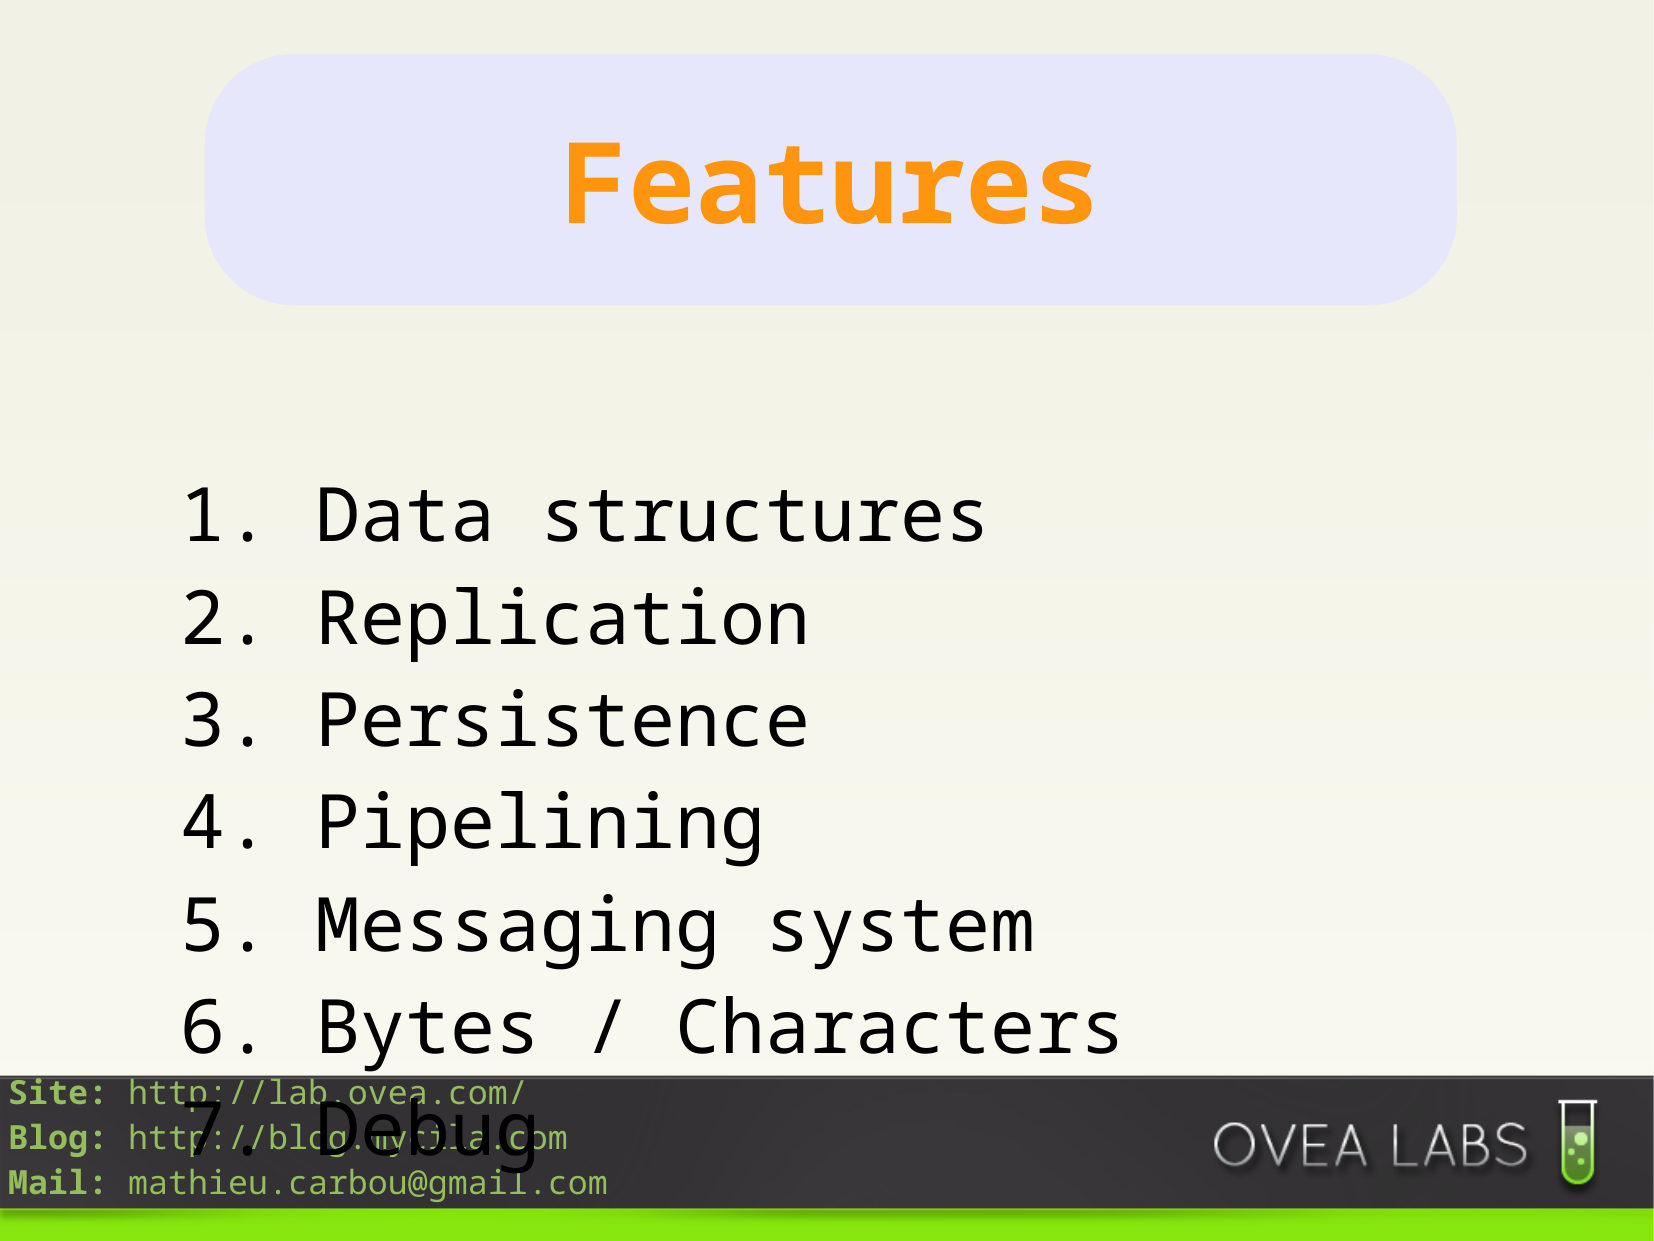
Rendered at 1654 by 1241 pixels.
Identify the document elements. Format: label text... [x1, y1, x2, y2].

text_box Data structures Replication Persistence Pipelining Messaging system Bytes / Characters Debug [165, 454, 1517, 995]
picture [0, 0, 1654, 1241]
text_box Features [204, 53, 1457, 306]
